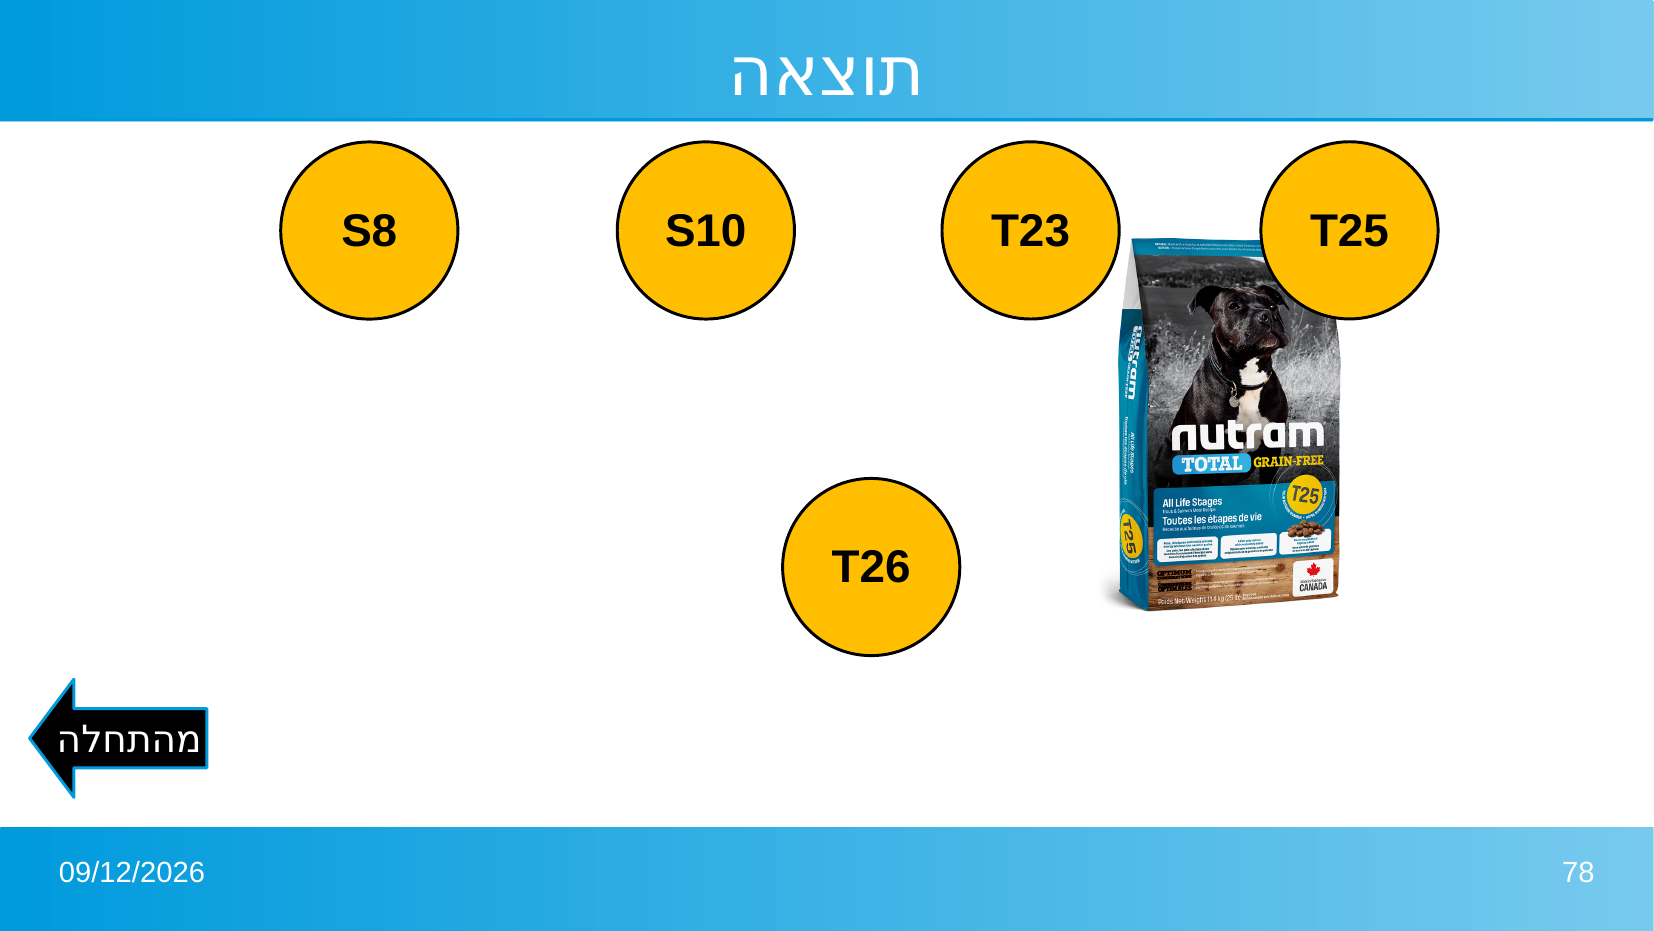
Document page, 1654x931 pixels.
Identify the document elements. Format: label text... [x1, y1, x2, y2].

title תוצאה [59, 21, 1595, 116]
picture [1159, 244, 1174, 248]
text_box T26 [782, 478, 960, 656]
picture [1092, 236, 1366, 613]
text_box מהתחלה [29, 679, 207, 798]
text_box S8 [280, 141, 458, 320]
text_box S10 [617, 141, 795, 320]
text_box T25 [1260, 141, 1439, 319]
text_box T23 [941, 141, 1120, 320]
